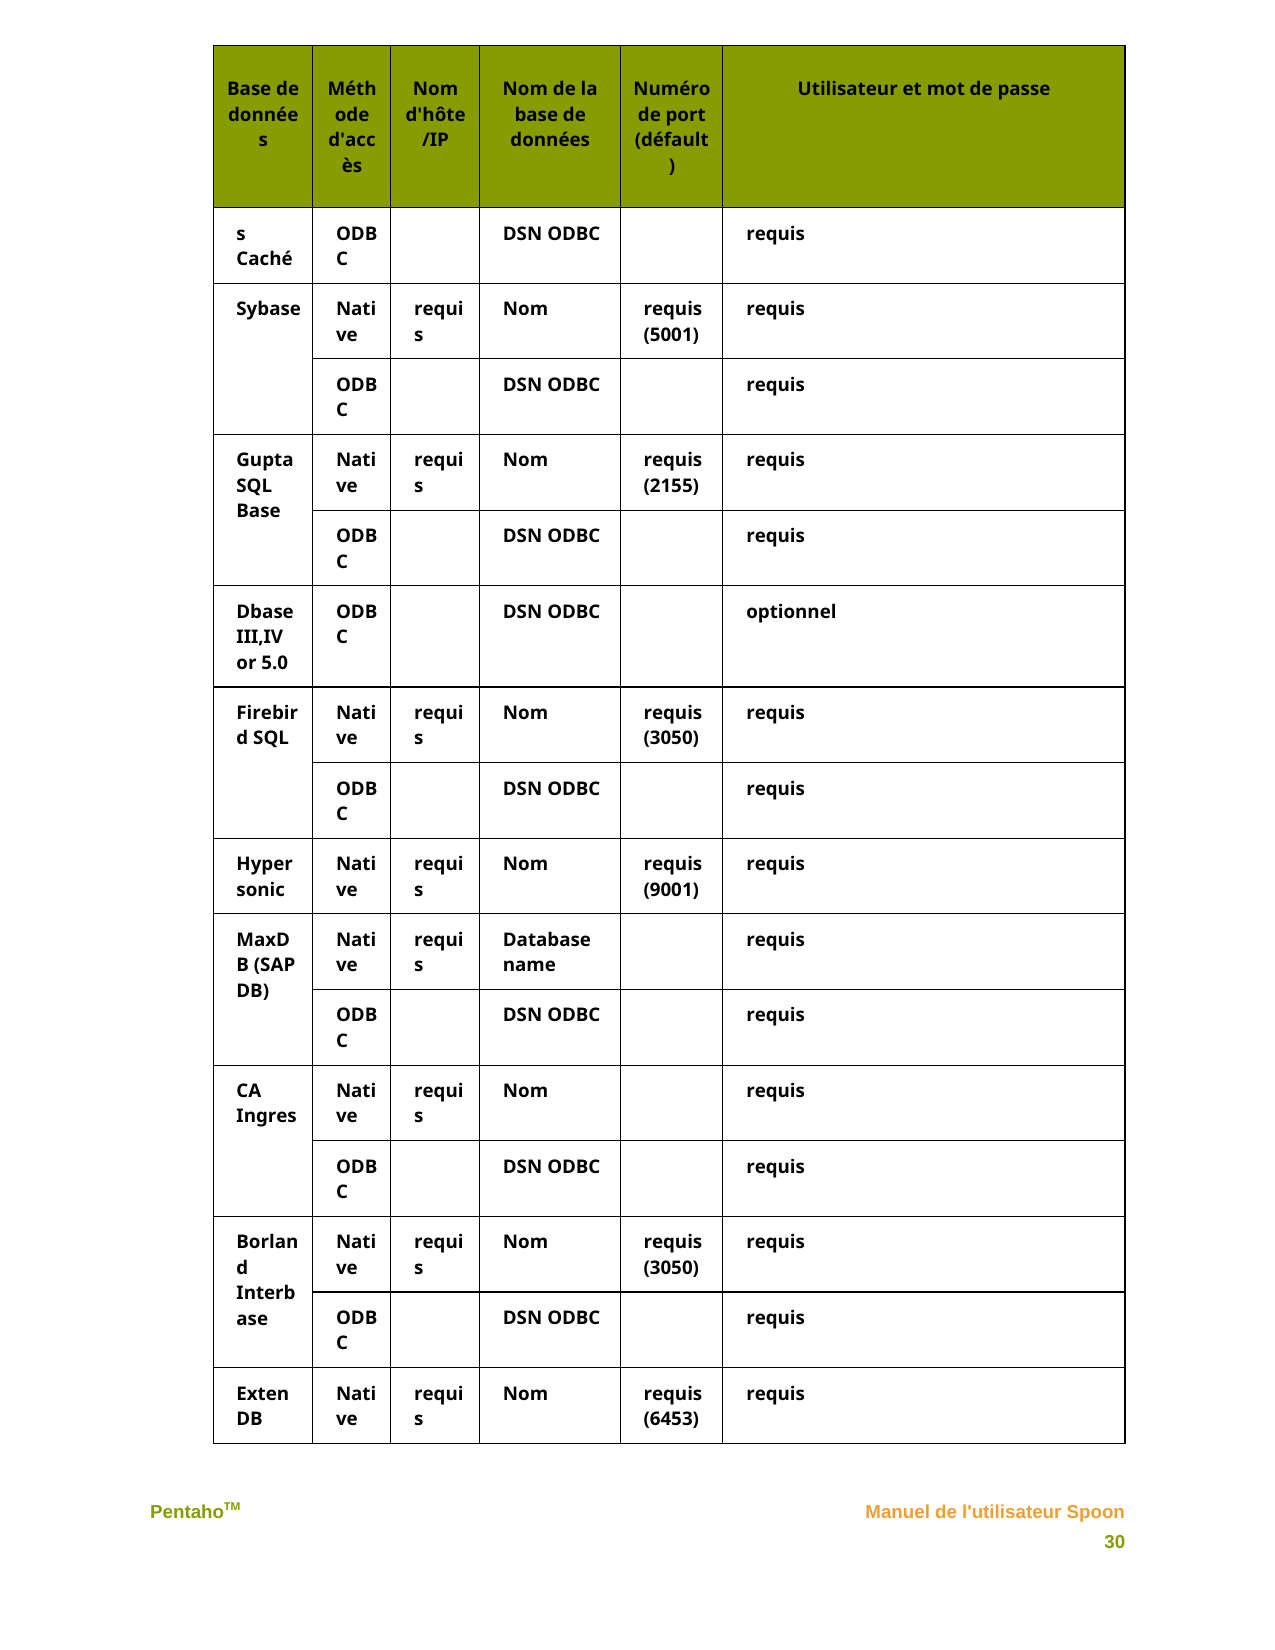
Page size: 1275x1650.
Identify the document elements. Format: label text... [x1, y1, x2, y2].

table_cell ODBC [313, 208, 390, 283]
table_cell requis [723, 1293, 1124, 1367]
table_cell s Caché [214, 208, 312, 283]
table_header Nom de la base de données [480, 46, 620, 207]
table_header requis [723, 435, 1124, 509]
table_cell [391, 990, 479, 1064]
table_header [621, 1066, 722, 1140]
table_header requis [723, 1066, 1124, 1140]
table_cell DSN ODBC [480, 1141, 620, 1216]
table_header Database name [480, 914, 620, 989]
table_cell ExtenDB [214, 1368, 312, 1443]
table_header Nom [480, 435, 620, 509]
table_header Méthode d'accès [313, 46, 390, 207]
table_header requis [391, 1217, 479, 1291]
table_header requis [723, 1368, 1124, 1443]
table_cell Gupta SQL Base [214, 435, 312, 585]
table_header Nom [480, 284, 620, 358]
table_cell Native [313, 839, 390, 913]
table_header requis (6453) [621, 1368, 722, 1443]
table_cell [391, 763, 479, 838]
table_header Native [313, 914, 390, 989]
table_cell requis [723, 763, 1124, 838]
table_cell MaxDB (SAP DB) [214, 914, 312, 1064]
table_header Nom [480, 1217, 620, 1291]
table_cell DSN ODBC [480, 511, 620, 585]
table_cell [621, 511, 722, 585]
table_header requis (2155) [621, 435, 722, 509]
table_cell optionnel [723, 586, 1124, 686]
table_header requis [391, 435, 479, 509]
table_cell ODBC [313, 511, 390, 585]
table_cell CA Ingres [214, 1066, 312, 1216]
table_cell requis [723, 208, 1124, 283]
table_cell [391, 511, 479, 585]
table_cell ODBC [313, 359, 390, 434]
table_cell DSN ODBC [480, 208, 620, 283]
table_cell requis [723, 511, 1124, 585]
table_cell [621, 1141, 722, 1216]
table_cell requis [723, 839, 1124, 913]
table_header Utilisateur et mot de passe [723, 46, 1124, 207]
table_cell [621, 359, 722, 434]
table_cell DSN ODBC [480, 1293, 620, 1367]
table_header Nom [480, 688, 620, 762]
table_cell Nom [480, 839, 620, 913]
table_header requis [391, 1066, 479, 1140]
table_cell Hypersonic [214, 839, 312, 913]
table_header [621, 914, 722, 989]
table_cell DSN ODBC [480, 586, 620, 686]
table_cell requis [723, 1141, 1124, 1216]
table_header Native [313, 688, 390, 762]
table_cell ODBC [313, 763, 390, 838]
table_cell ODBC [313, 1141, 390, 1216]
table_header Native [313, 1066, 390, 1140]
table_header Nom d'hôte/IP [391, 46, 479, 207]
table_cell Dbase III,IV or 5.0 [214, 586, 312, 686]
table_cell [621, 208, 722, 283]
table_cell Sybase [214, 284, 312, 434]
table_header Nom [480, 1368, 620, 1443]
table_cell requis [391, 839, 479, 913]
table_header requis [723, 284, 1124, 358]
table_header requis [723, 1217, 1124, 1291]
table_header Nom [480, 1066, 620, 1140]
table_header requis (3050) [621, 688, 722, 762]
table_cell [621, 586, 722, 686]
table_cell [621, 990, 722, 1064]
table_cell Firebird SQL [214, 688, 312, 838]
table_cell [621, 763, 722, 838]
table_cell DSN ODBC [480, 763, 620, 838]
table_cell [621, 1293, 722, 1367]
table_header requis [391, 1368, 479, 1443]
table_cell [391, 359, 479, 434]
table_header Native [313, 1368, 390, 1443]
table_cell DSN ODBC [480, 990, 620, 1064]
table_header requis [723, 688, 1124, 762]
table_cell requis (9001) [621, 839, 722, 913]
table_header requis [723, 914, 1124, 989]
table_header Base de données [214, 46, 312, 207]
table_cell [391, 586, 479, 686]
table_cell ODBC [313, 586, 390, 686]
table_header Native [313, 1217, 390, 1291]
table_header Native [313, 284, 390, 358]
table_header requis [391, 284, 479, 358]
table_header requis (3050) [621, 1217, 722, 1291]
table_cell [391, 208, 479, 283]
table_header requis [391, 914, 479, 989]
table_cell DSN ODBC [480, 359, 620, 434]
table_cell requis [723, 359, 1124, 434]
table_cell Borland Interbase [214, 1217, 312, 1367]
table_cell ODBC [313, 990, 390, 1064]
table_header requis [391, 688, 479, 762]
table_cell [391, 1293, 479, 1367]
table_cell ODBC [313, 1293, 390, 1367]
table_header Numéro de port (défault) [621, 46, 722, 207]
table_header requis (5001) [621, 284, 722, 358]
table_cell [391, 1141, 479, 1216]
table_header Native [313, 435, 390, 509]
table_cell requis [723, 990, 1124, 1064]
